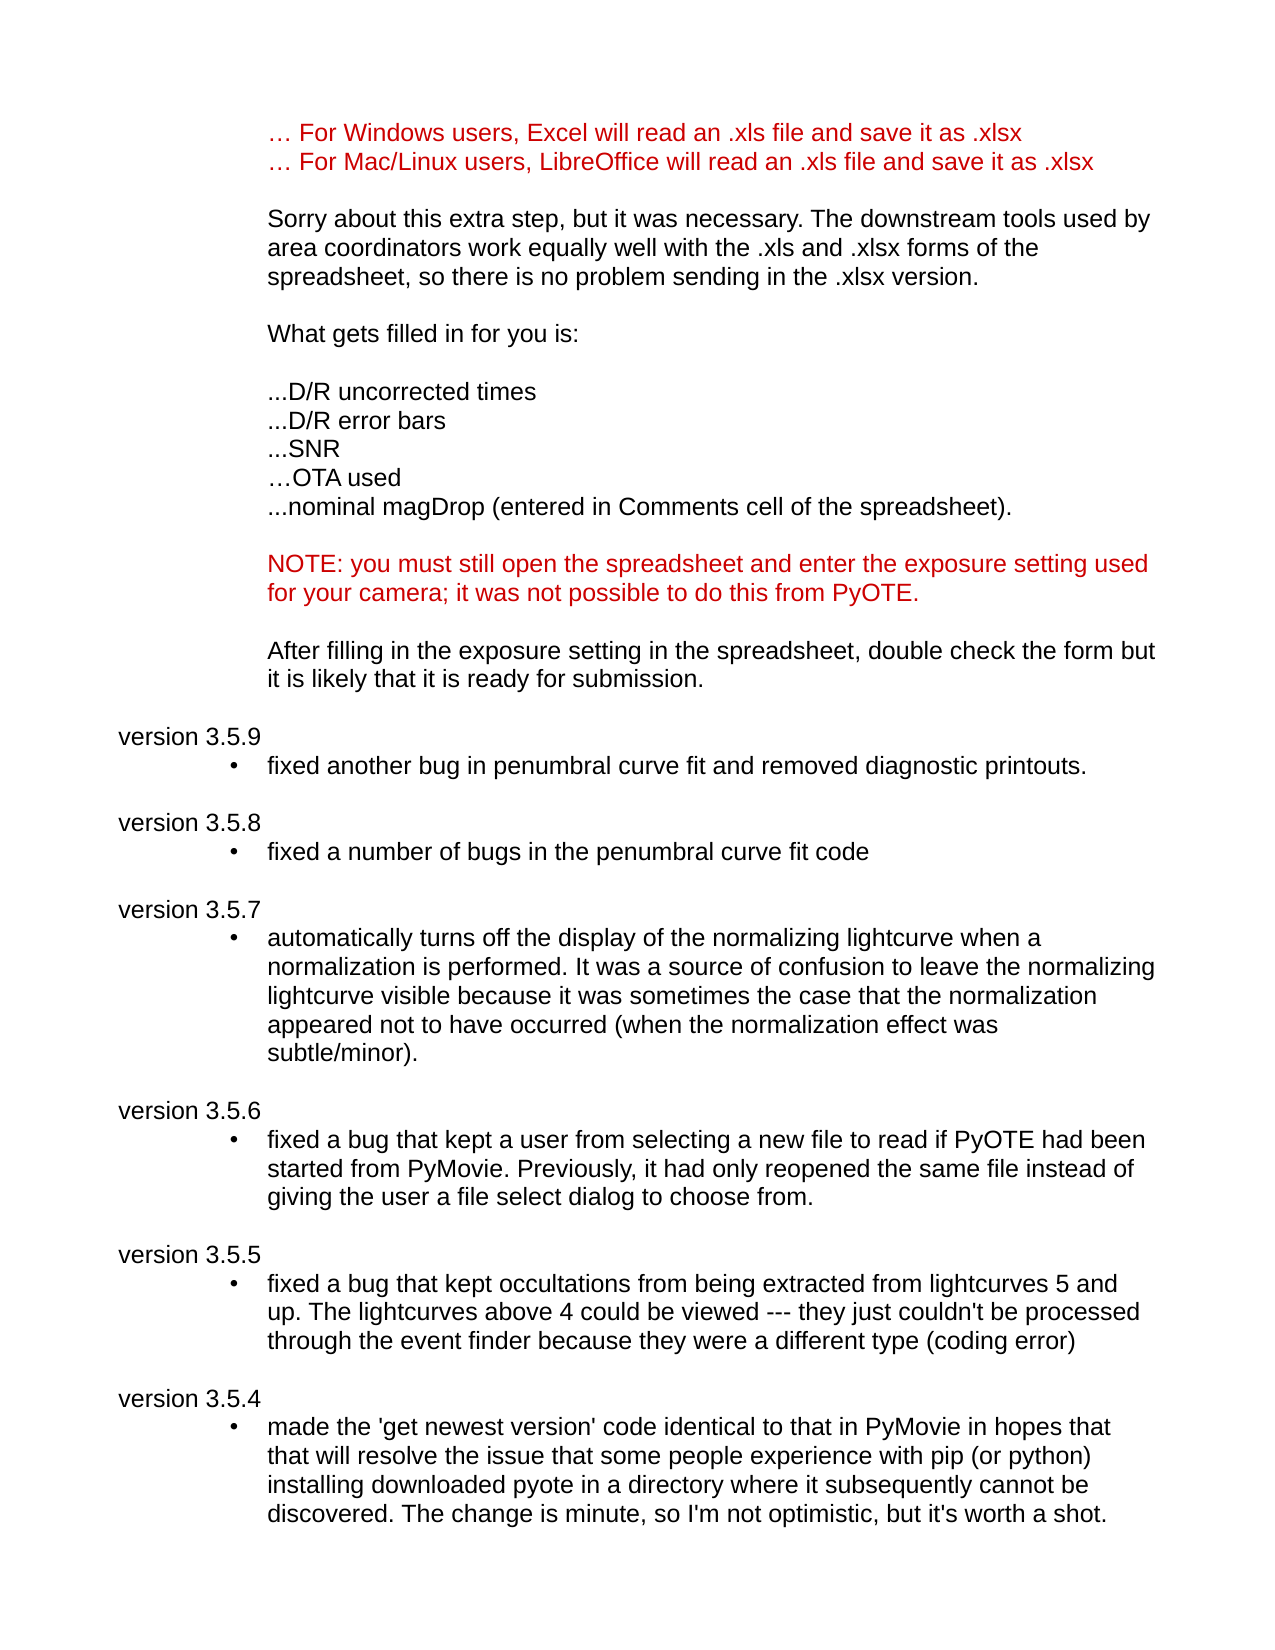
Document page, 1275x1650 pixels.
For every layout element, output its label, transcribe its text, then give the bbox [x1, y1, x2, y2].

list fixed a bug that kept a user from selecting a new file to read if PyOTE had been started from PyMovie. Previously, it had only reopened the same file instead of giving the user a file select dialog to choose from. [229, 1125, 1157, 1240]
text version 3.5.5 [118, 1240, 1157, 1268]
list made the 'get newest version' code identical to that in PyMovie in hopes that that will resolve the issue that some people experience with pip (or python) installing downloaded pyote in a directory where it subsequently cannot be discovered. The change is minute, so I'm not optimistic, but it's worth a shot. [229, 1412, 1157, 1527]
text version 3.5.4 [118, 1384, 1157, 1412]
list fixed a number of bugs in the penumbral curve fit code [229, 837, 1157, 894]
list automatically turns off the display of the normalizing lightcurve when a normalization is performed. It was a source of confusion to leave the normalizing lightcurve visible because it was sometimes the case that the normalization appeared not to have occurred (when the normalization effect was subtle/minor). [229, 923, 1157, 1096]
text version 3.5.9 [118, 722, 1157, 751]
text version 3.5.6 [118, 1096, 1157, 1125]
text version 3.5.8 [118, 808, 1157, 837]
list fixed a bug that kept occultations from being extracted from lightcurves 5 and up. The lightcurves above 4 could be viewed --- they just couldn't be processed through the event finder because they were a different type (coding error) [229, 1268, 1157, 1384]
list fixed another bug in penumbral curve fit and removed diagnostic printouts. [229, 751, 1157, 808]
text version 3.5.7 [118, 894, 1157, 923]
list … For Windows users, Excel will read an .xls file and save it as .xlsx … For Mac/Linux users, LibreOffice will read an .xls file and save it as .xlsx Sorry about this extra step, but it was necessary. The downstream tools used by area coordinators work equally well with the .xls and .xlsx forms of the spreadsheet, so there is no problem sending in the .xlsx version. What gets filled in for you is: ...D/R uncorrected times ...D/R error bars ...SNR …OTA used ...nominal magDrop (entered in Comments cell of the spreadsheet). NOTE: you must still open the spreadsheet and enter the exposure setting used for your camera; it was not possible to do this from PyOTE. After filling in the exposure setting in the spreadsheet, double check the form but it is likely that it is ready for submission. [229, 118, 1157, 693]
